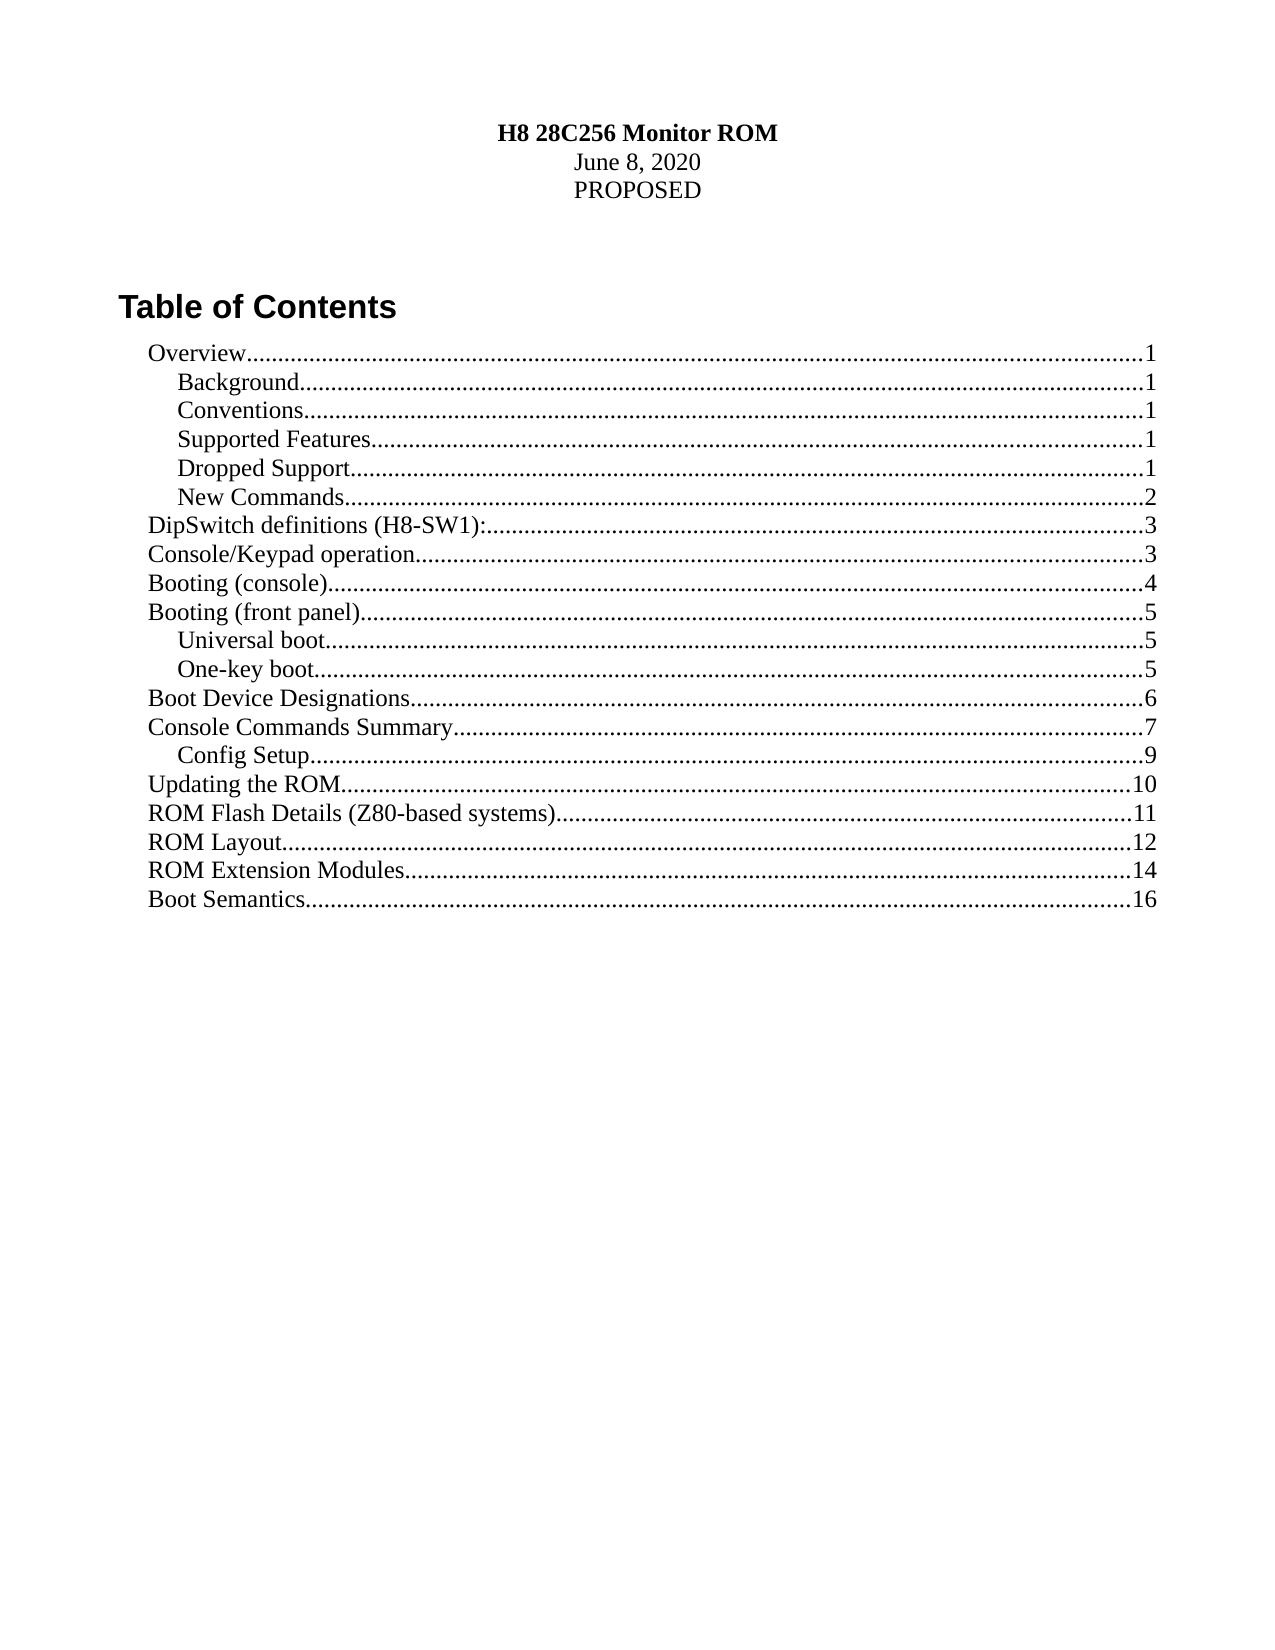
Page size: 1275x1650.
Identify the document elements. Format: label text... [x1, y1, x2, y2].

text Dropped Support 1 [177, 453, 1157, 482]
text Boot Semantics 16 [148, 884, 1157, 913]
text H8 28C256 Monitor ROM [118, 118, 1157, 147]
text Background 1 [177, 367, 1157, 395]
text June 8, 2020 [118, 147, 1157, 176]
text One-key boot 5 [177, 654, 1157, 683]
text ROM Flash Details (Z80-based systems) 11 [148, 798, 1157, 827]
text PROPOSED [118, 176, 1157, 204]
text DipSwitch definitions (H8-SW1): 3 [148, 510, 1157, 539]
text Console Commands Summary 7 [148, 712, 1157, 740]
text New Commands 2 [177, 482, 1157, 510]
text Booting (console) 4 [148, 568, 1157, 597]
text ROM Layout 12 [148, 827, 1157, 855]
text ROM Extension Modules 14 [148, 855, 1157, 884]
text Overview 1 [148, 338, 1157, 367]
text Supported Features 1 [177, 424, 1157, 453]
subtitle Table of Contents [118, 287, 1157, 325]
text Universal boot 5 [177, 625, 1157, 654]
text Booting (front panel) 5 [148, 597, 1157, 625]
text Updating the ROM 10 [148, 769, 1157, 798]
text Console/Keypad operation 3 [148, 539, 1157, 568]
text Config Setup 9 [177, 740, 1157, 769]
text Conventions 1 [177, 395, 1157, 424]
text Boot Device Designations 6 [148, 683, 1157, 712]
